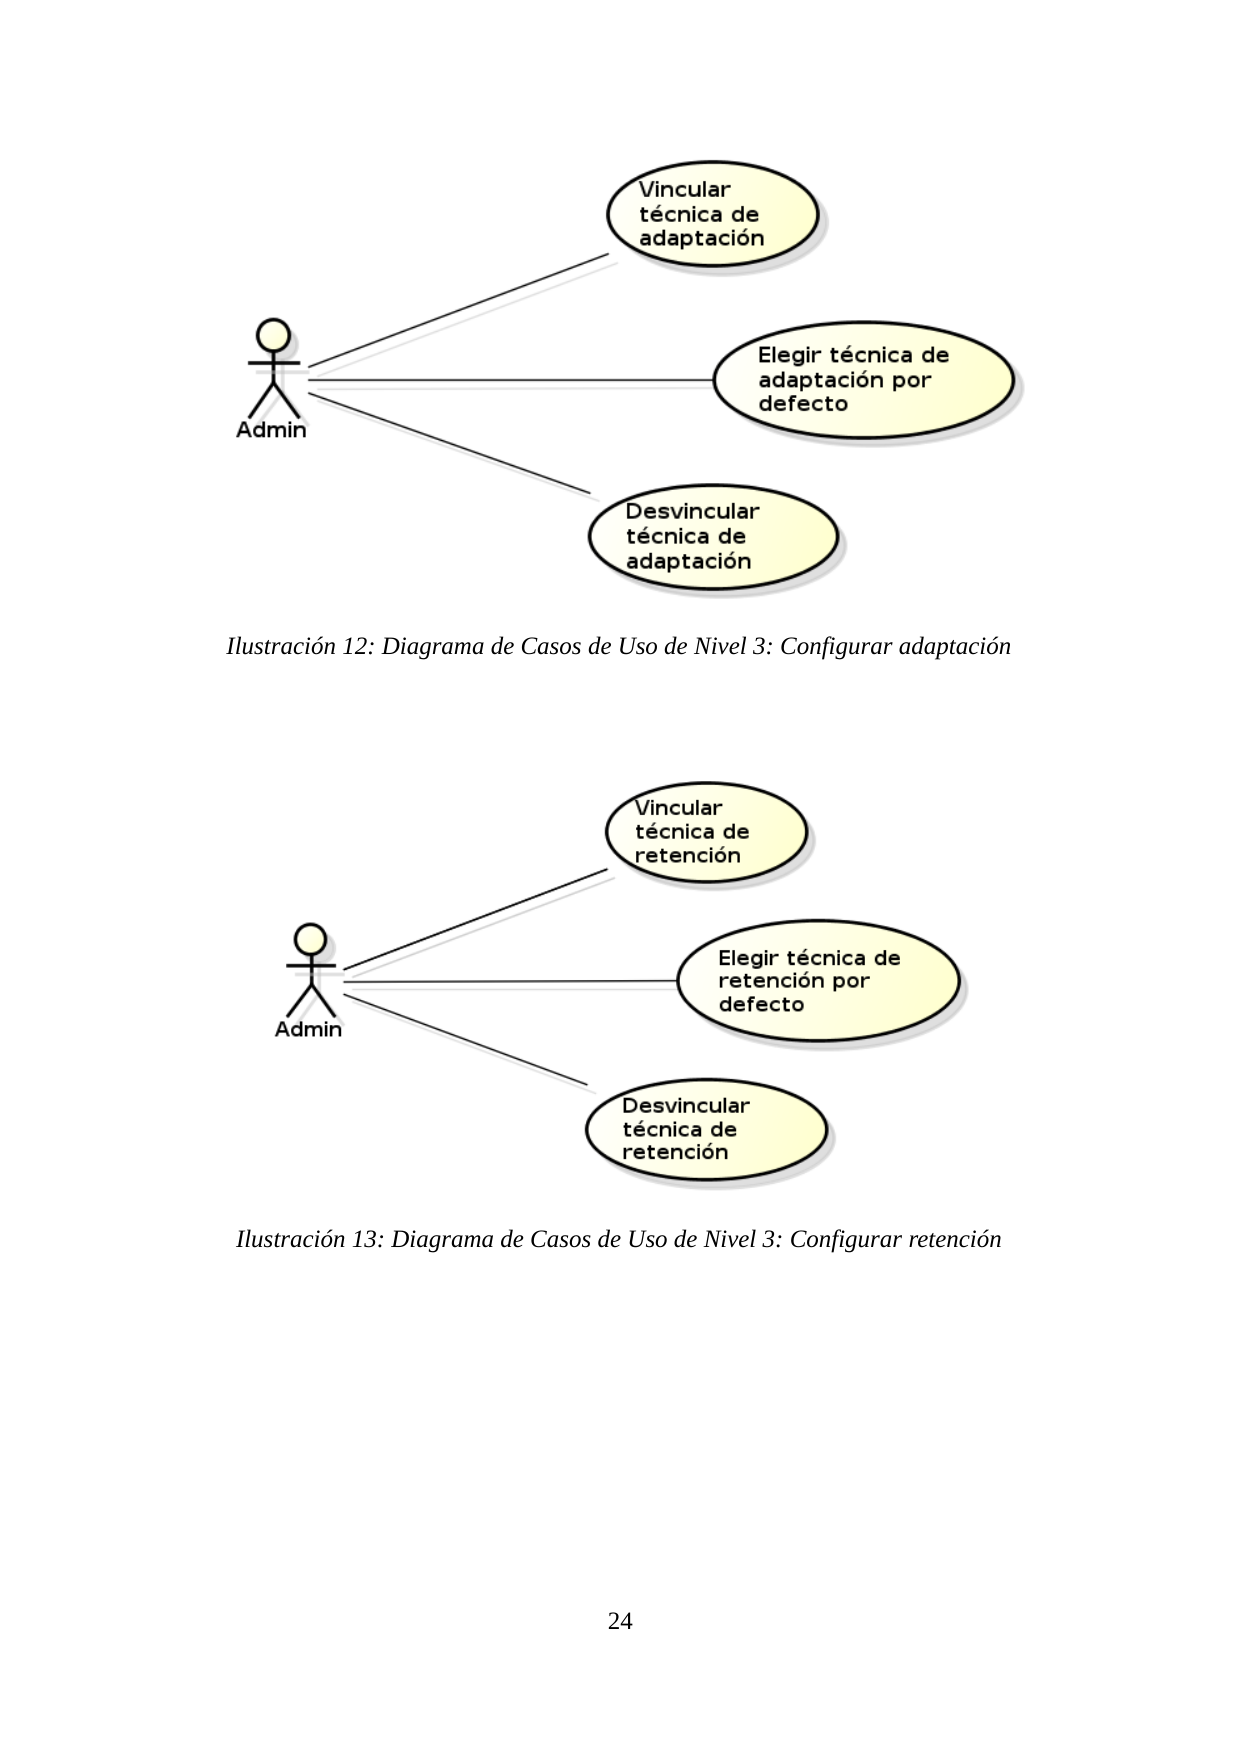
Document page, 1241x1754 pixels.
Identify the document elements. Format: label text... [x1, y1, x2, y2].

picture [193, 130, 1047, 620]
text Ilustración 13: Diagrama de Casos de Uso de Nivel 3: Configurar retención [203, 1213, 1037, 1253]
picture [246, 755, 995, 1213]
text Ilustración 12: Diagrama de Casos de Uso de Nivel 3: Configurar adaptación [193, 620, 1047, 660]
